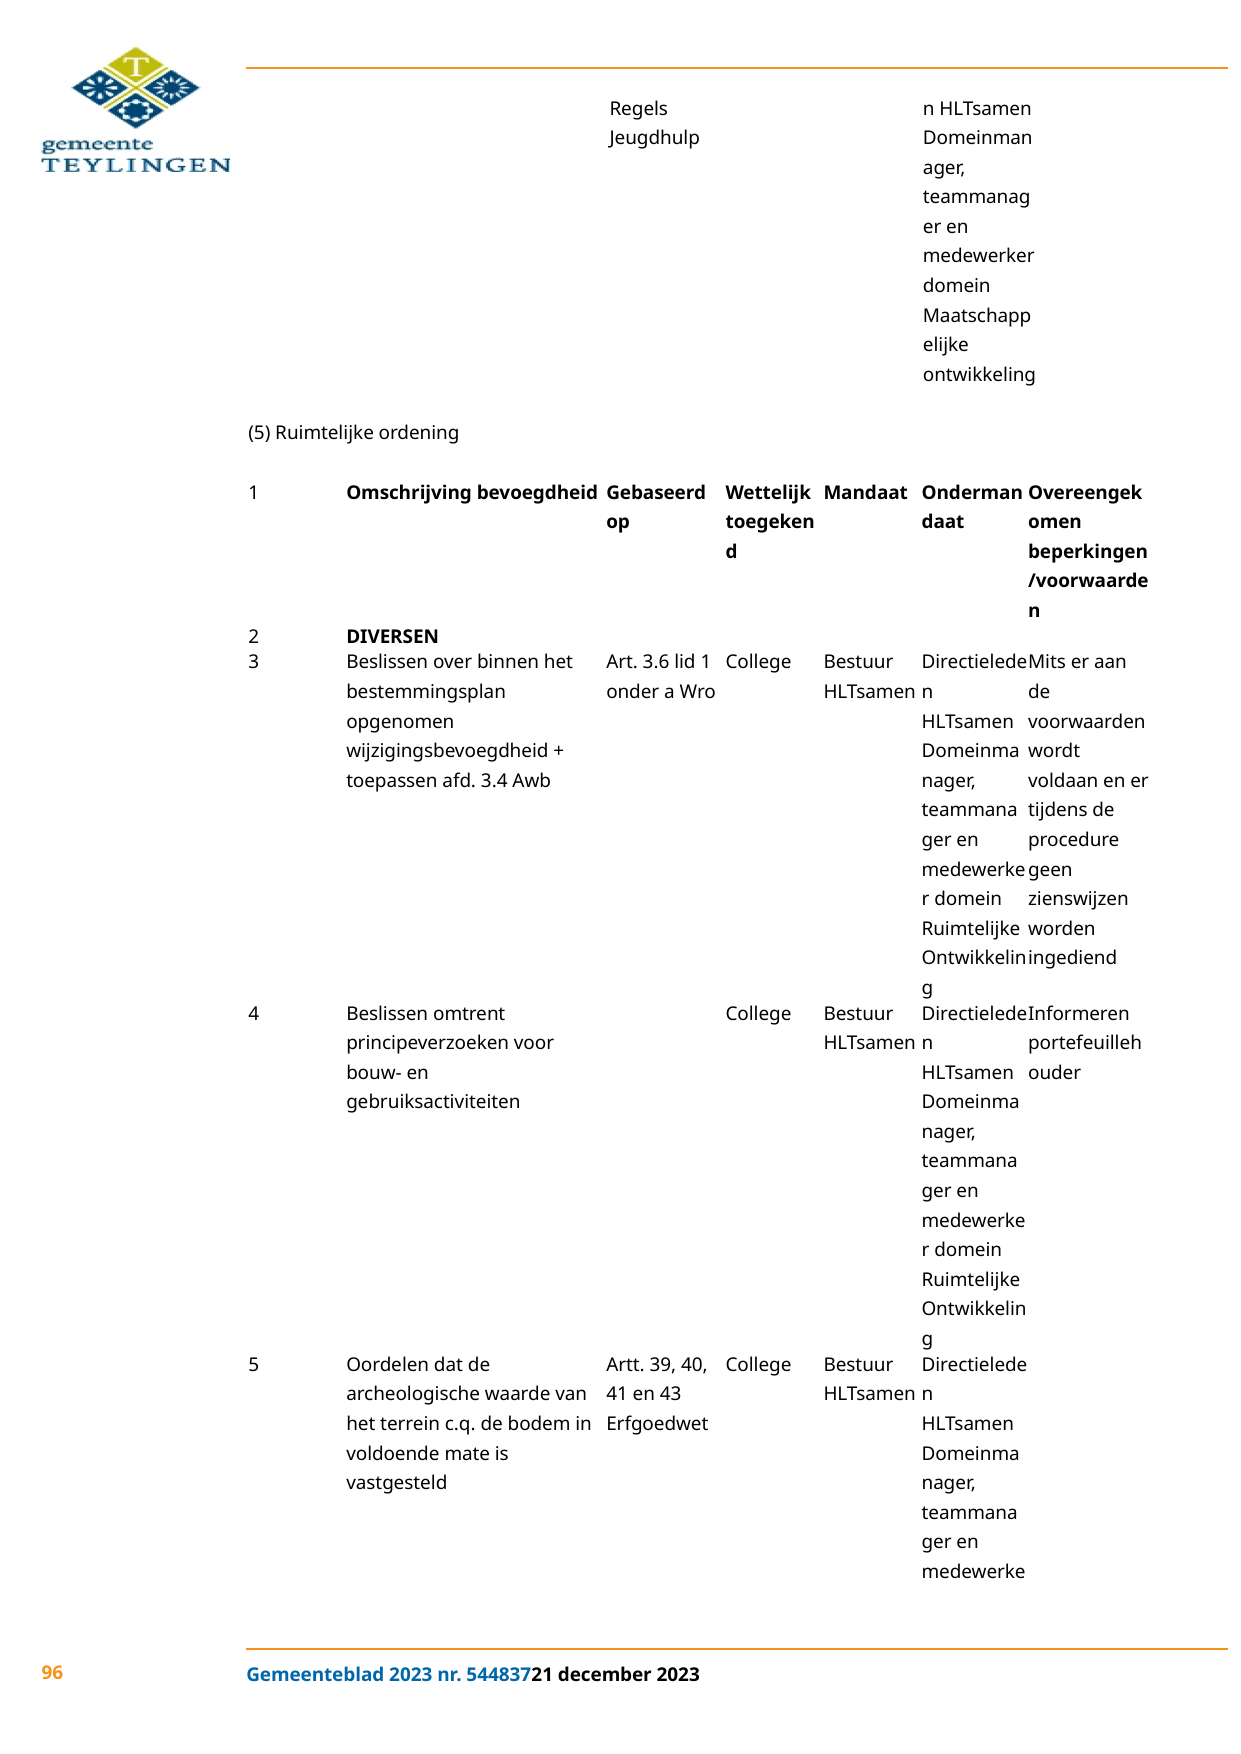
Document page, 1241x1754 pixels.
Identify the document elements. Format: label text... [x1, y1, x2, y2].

table_cell Oordelen dat de archeologische waarde van het terrein c.q. de bodem in voldoende mate is vastgesteld [346, 1351, 606, 1584]
table_cell Art. 3.6 lid 1 onder a Wro [606, 649, 725, 1000]
table_cell Directieleden HLTsamen Domeinmanager, teammanager en medewerke [921, 1351, 1028, 1584]
table_header Overeengekomen beperkingen/voorwaarden [1028, 479, 1152, 623]
table_cell [921, 623, 1028, 649]
table_cell Beslissen omtrent principeverzoeken voor bouw- en gebruiksactiviteiten [346, 1000, 606, 1351]
table_cell College [725, 1351, 823, 1584]
table_cell Beslissen over binnen het bestemmingsplan opgenomen wijzigingsbevoegdheid + toepassen afd. 3.4 Awb [346, 649, 606, 1000]
table_header Gebaseerd op [606, 479, 725, 623]
table_cell 3 [248, 649, 346, 1000]
table_header Wettelijk toegekend [725, 479, 823, 623]
table_cell 4 [248, 1000, 346, 1351]
table_cell [606, 623, 725, 649]
table_cell Artt. 39, 40, 41 en 43 Erfgoedwet [606, 1351, 725, 1584]
table_header Mandaat [823, 479, 921, 623]
table_cell Bestuur HLTsamen [823, 1351, 921, 1584]
table_cell n HLTsamen Domeinmanager, teammanager en medewerker domein Maatschappelijke ontwikkeling [923, 95, 1039, 387]
table_cell Directieleden HLTsamen Domeinmanager, teammanager en medewerker domein Ruimtelijke Ontwikkeling [921, 649, 1028, 1000]
table_cell [340, 95, 609, 387]
table_cell [1028, 623, 1152, 649]
table_cell Mits er aan de voorwaarden wordt voldaan en er tijdens de procedure geen zienswijzen worden ingediend [1028, 649, 1152, 1000]
table_header Ondermandaat [921, 479, 1028, 623]
picture [41, 47, 231, 172]
table_cell College [725, 1000, 823, 1351]
table_cell Bestuur HLTsamen [823, 649, 921, 1000]
table_cell Regels Jeugdhulp [609, 95, 738, 387]
table_cell [738, 95, 830, 387]
table_cell 2 [248, 623, 346, 649]
table_cell DIVERSEN [346, 623, 606, 649]
table_cell [1039, 95, 1152, 387]
table_cell College [725, 649, 823, 1000]
table_cell [725, 623, 823, 649]
table_cell Bestuur HLTsamen [823, 1000, 921, 1351]
table_cell [830, 95, 923, 387]
table_cell Directieleden HLTsamen Domeinmanager, teammanager en medewerker domein Ruimtelijke Ontwikkeling [921, 1000, 1028, 1351]
table_cell [606, 1000, 725, 1351]
table_cell 5 [248, 1351, 346, 1584]
table_header Omschrijving bevoegdheid [346, 479, 606, 623]
text (5) Ruimtelijke ordening [248, 419, 1152, 445]
table_header 1 [248, 479, 346, 623]
table_cell [823, 623, 921, 649]
table_cell Informeren portefeuillehouder [1028, 1000, 1152, 1351]
table_cell [1028, 1351, 1152, 1584]
table_cell [248, 95, 340, 387]
